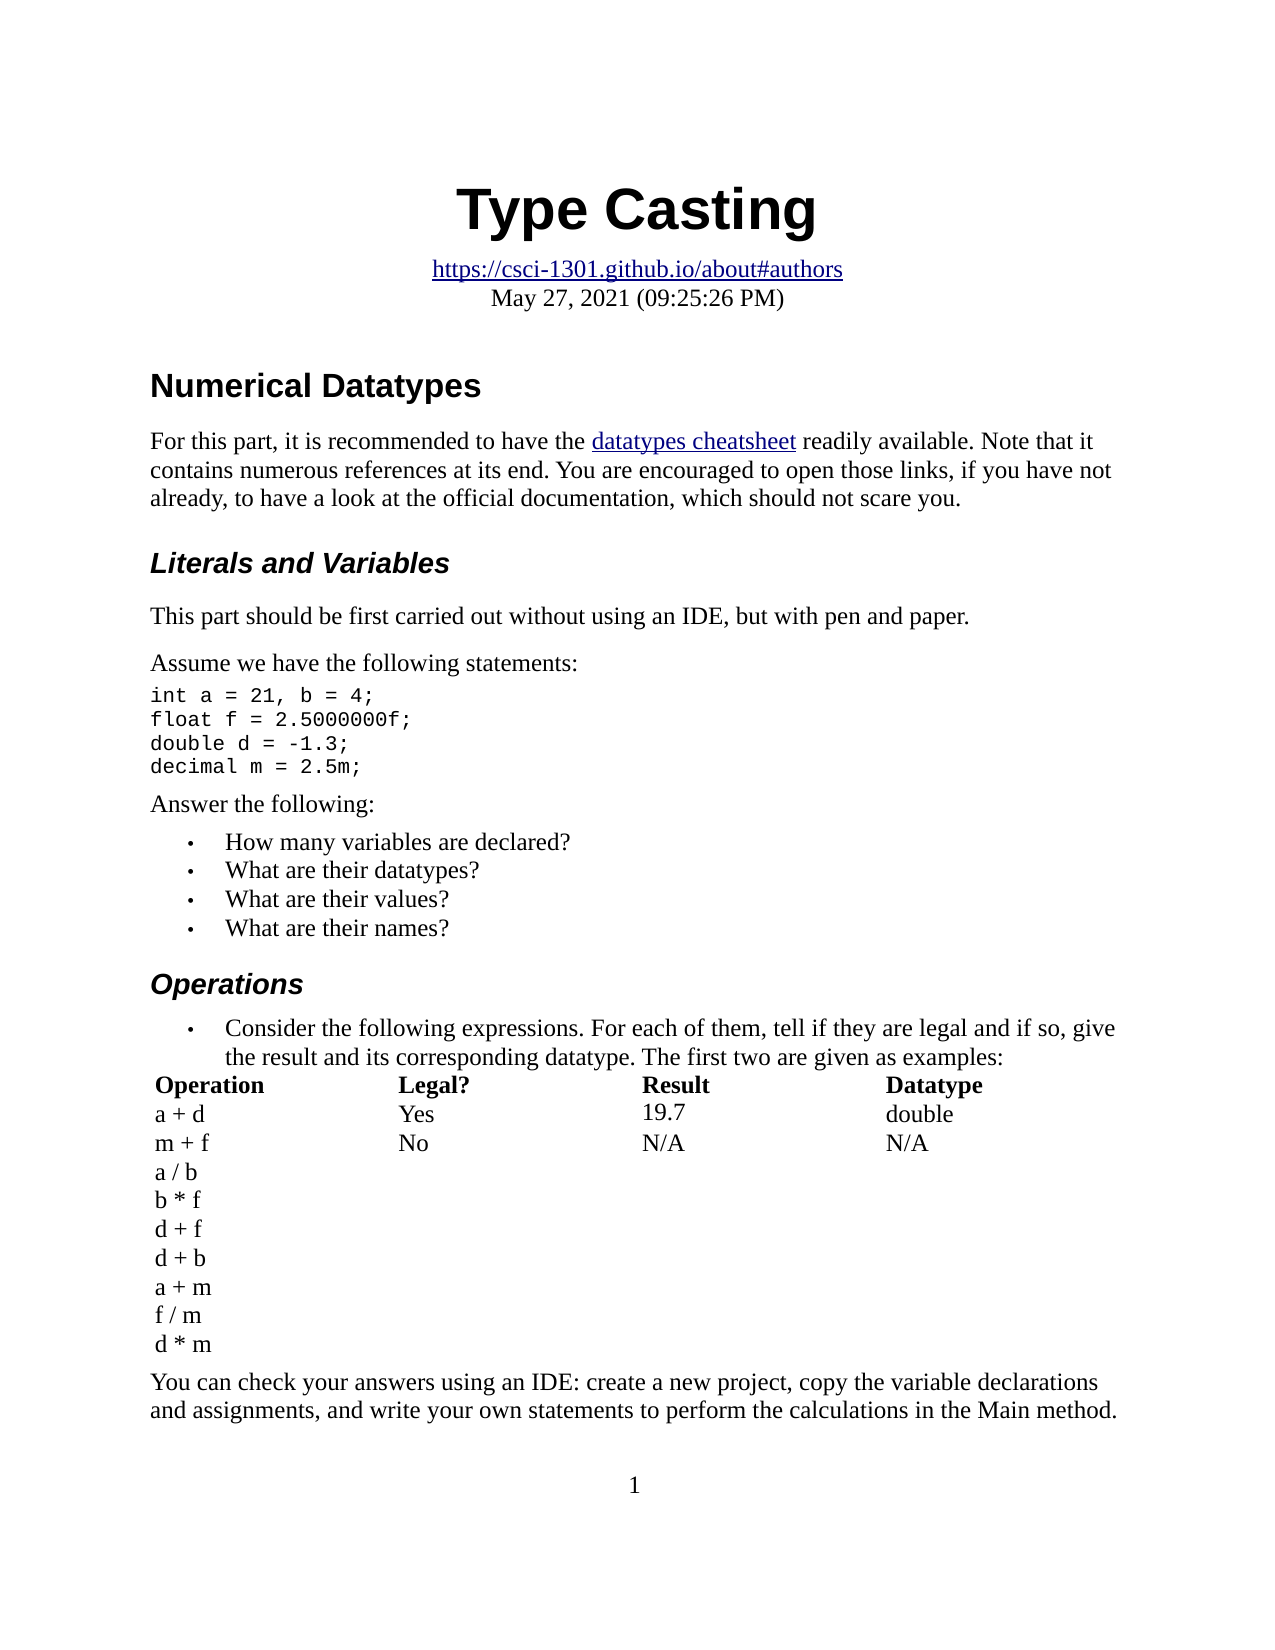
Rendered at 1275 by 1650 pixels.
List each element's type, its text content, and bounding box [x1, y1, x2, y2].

table_cell b * f [150, 1185, 394, 1214]
table_cell [881, 1214, 1125, 1243]
text This part should be first carried out without using an IDE, but with pen and paper. [150, 601, 1125, 630]
subtitle Literals and Variables [150, 546, 1125, 580]
table_cell [638, 1185, 881, 1214]
table_cell a / b [150, 1157, 394, 1185]
table_cell N/A [881, 1128, 1125, 1157]
list What are their values? [187, 884, 1125, 913]
text decimal m = 2.5m; [150, 756, 1125, 780]
table_cell d + b [150, 1243, 394, 1272]
list Consider the following expressions. For each of them, tell if they are legal and if so, give the result and its corresponding datatype. The first two are given as examples: [187, 1013, 1125, 1070]
table_cell [638, 1214, 881, 1243]
table_header Legal? [394, 1070, 637, 1099]
title Type Casting [150, 175, 1125, 242]
text Assume we have the following statements: [150, 648, 1125, 677]
table_cell [881, 1300, 1125, 1329]
subtitle Operations [150, 967, 1125, 1000]
table_cell f / m [150, 1300, 394, 1329]
list How many variables are declared? [187, 827, 1125, 856]
text May 27, 2021 (09:25:26 PM) [150, 283, 1125, 312]
table_cell N/A [638, 1128, 881, 1157]
table_cell [638, 1099, 881, 1128]
text For this part, it is recommended to have the datatypes cheatsheet readily available. Note that it contains numerous references at its end. You are encouraged to open those links, if you have not already, to have a look at the official documentation, which should not scare you. [150, 426, 1125, 512]
subtitle Numerical Datatypes [150, 366, 1125, 404]
table_cell d + f [150, 1214, 394, 1243]
table_cell [394, 1329, 637, 1358]
text You can check your answers using an IDE: create a new project, copy the variable declarations and assignments, and write your own statements to perform the calculations in the Main method. [150, 1367, 1125, 1424]
table_cell [638, 1272, 881, 1300]
text https://csci-1301.github.io/about#authors [150, 254, 1125, 283]
table_cell m + f [150, 1128, 394, 1157]
table_cell [881, 1243, 1125, 1272]
table_cell [638, 1243, 881, 1272]
table_cell [394, 1157, 637, 1185]
text Answer the following: [150, 789, 1125, 818]
table_header Result [638, 1070, 881, 1099]
list What are their names? [187, 913, 1125, 942]
table_cell d * m [150, 1329, 394, 1358]
table_header Operation [150, 1070, 394, 1099]
table_cell [394, 1185, 637, 1214]
table_cell [881, 1329, 1125, 1358]
table_cell [394, 1300, 637, 1329]
table_cell [394, 1214, 637, 1243]
table_cell a + m [150, 1272, 394, 1300]
table_cell [638, 1300, 881, 1329]
text double d = -1.3; [150, 733, 1125, 756]
table_cell Yes [394, 1099, 637, 1128]
table_cell [638, 1157, 881, 1185]
table_cell [638, 1329, 881, 1358]
table_cell [394, 1272, 637, 1300]
table_cell No [394, 1128, 637, 1157]
list What are their datatypes? [187, 856, 1125, 884]
table_cell [881, 1157, 1125, 1185]
text float f = 2.5000000f; [150, 709, 1125, 733]
table_header Datatype [881, 1070, 1125, 1099]
table_cell double [881, 1099, 1125, 1128]
table_cell [881, 1185, 1125, 1214]
text int a = 21, b = 4; [150, 686, 1125, 709]
table_cell a + d [150, 1099, 394, 1128]
table_cell [881, 1272, 1125, 1300]
table_cell [394, 1243, 637, 1272]
